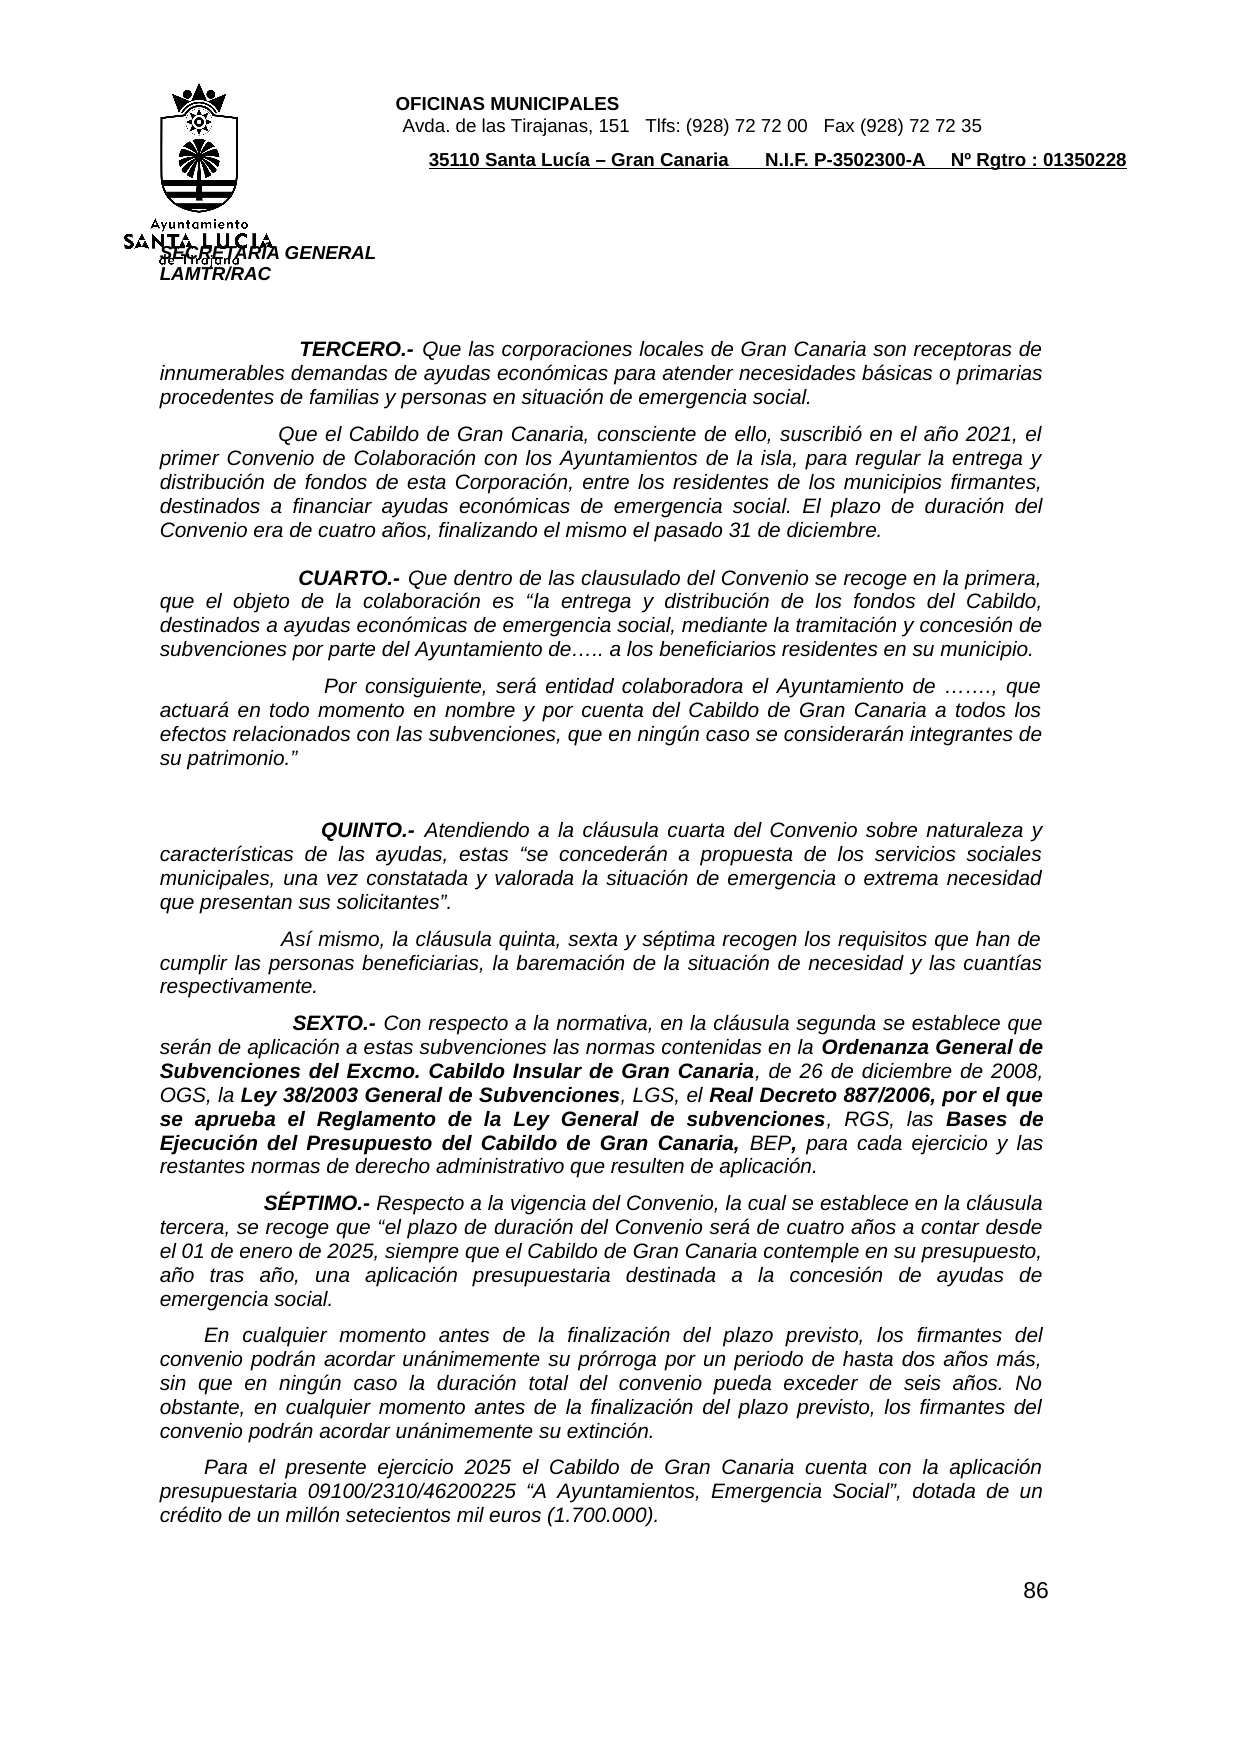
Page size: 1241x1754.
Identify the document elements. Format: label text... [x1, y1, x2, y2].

text CUARTO.- Que dentro de las clausulado del Convenio se recoge en la primera, que el objeto de la colaboración es “la entrega y distribución de los fondos del Cabildo, destinados a ayudas económicas de emergencia social, mediante la tramitación y concesión de subvenciones por parte del Ayuntamiento de….. a los beneficiarios residentes en su municipio. [159, 565, 1045, 661]
text En cualquier momento antes de la finalización del plazo previsto, los firmantes del convenio podrán acordar unánimemente su prórroga por un periodo de hasta dos años más, sin que en ningún caso la duración total del convenio pueda exceder de seis años. No obstante, en cualquier momento antes de la finalización del plazo previsto, los firmantes del convenio podrán acordar unánimemente su extinción. [159, 1323, 1045, 1443]
text Por consiguiente, será entidad colaboradora el Ayuntamiento de ……., que actuará en todo momento en nombre y por cuenta del Cabildo de Gran Canaria a todos los efectos relacionados con las subvenciones, que en ningún caso se considerarán integrantes de su patrimonio.” [159, 673, 1045, 769]
text TERCERO.- Que las corporaciones locales de Gran Canaria son receptoras de innumerables demandas de ayudas económicas para atender necesidades básicas o primarias procedentes de familias y personas en situación de emergencia social. [159, 337, 1045, 409]
text Para el presente ejercicio 2025 el Cabildo de Gran Canaria cuenta con la aplicación presupuestaria 09100/2310/46200225 “A Ayuntamientos, Emergencia Social”, dotada de un crédito de un millón setecientos mil euros (1.700.000). [159, 1455, 1045, 1527]
text SÉPTIMO.- Respecto a la vigencia del Convenio, la cual se establece en la cláusula tercera, se recoge que “el plazo de duración del Convenio será de cuatro años a contar desde el 01 de enero de 2025, siempre que el Cabildo de Gran Canaria contemple en su presupuesto, año tras año, una aplicación presupuestaria destinada a la concesión de ayudas de emergencia social. [159, 1191, 1045, 1311]
text Así mismo, la cláusula quinta, sexta y séptima recogen los requisitos que han de cumplir las personas beneficiarias, la baremación de la situación de necesidad y las cuantías respectivamente. [159, 926, 1045, 998]
text SEXTO.- Con respecto a la normativa, en la cláusula segunda se establece que serán de aplicación a estas subvenciones las normas contenidas en la Ordenanza General de Subvenciones del Excmo. Cabildo Insular de Gran Canaria, de 26 de diciembre de 2008, OGS, la Ley 38/2003 General de Subvenciones, LGS, el Real Decreto 887/2006, por el que se aprueba el Reglamento de la Ley General de subvenciones, RGS, las Bases de Ejecución del Presupuesto del Cabildo de Gran Canaria, BEP, para cada ejercicio y las restantes normas de derecho administrativo que resulten de aplicación. [159, 1011, 1045, 1178]
text QUINTO.- Atendiendo a la cláusula cuarta del Convenio sobre naturaleza y características de las ayudas, estas “se concederán a propuesta de los servicios sociales municipales, una vez constatada y valorada la situación de emergencia o extrema necesidad que presentan sus solicitantes”. [159, 818, 1045, 914]
text Que el Cabildo de Gran Canaria, consciente de ello, suscribió en el año 2021, el primer Convenio de Colaboración con los Ayuntamientos de la isla, para regular la entrega y distribución de fondos de esta Corporación, entre los residentes de los municipios firmantes, destinados a financiar ayudas económicas de emergencia social. El plazo de duración del Convenio era de cuatro años, finalizando el mismo el pasado 31 de diciembre. [159, 422, 1045, 541]
